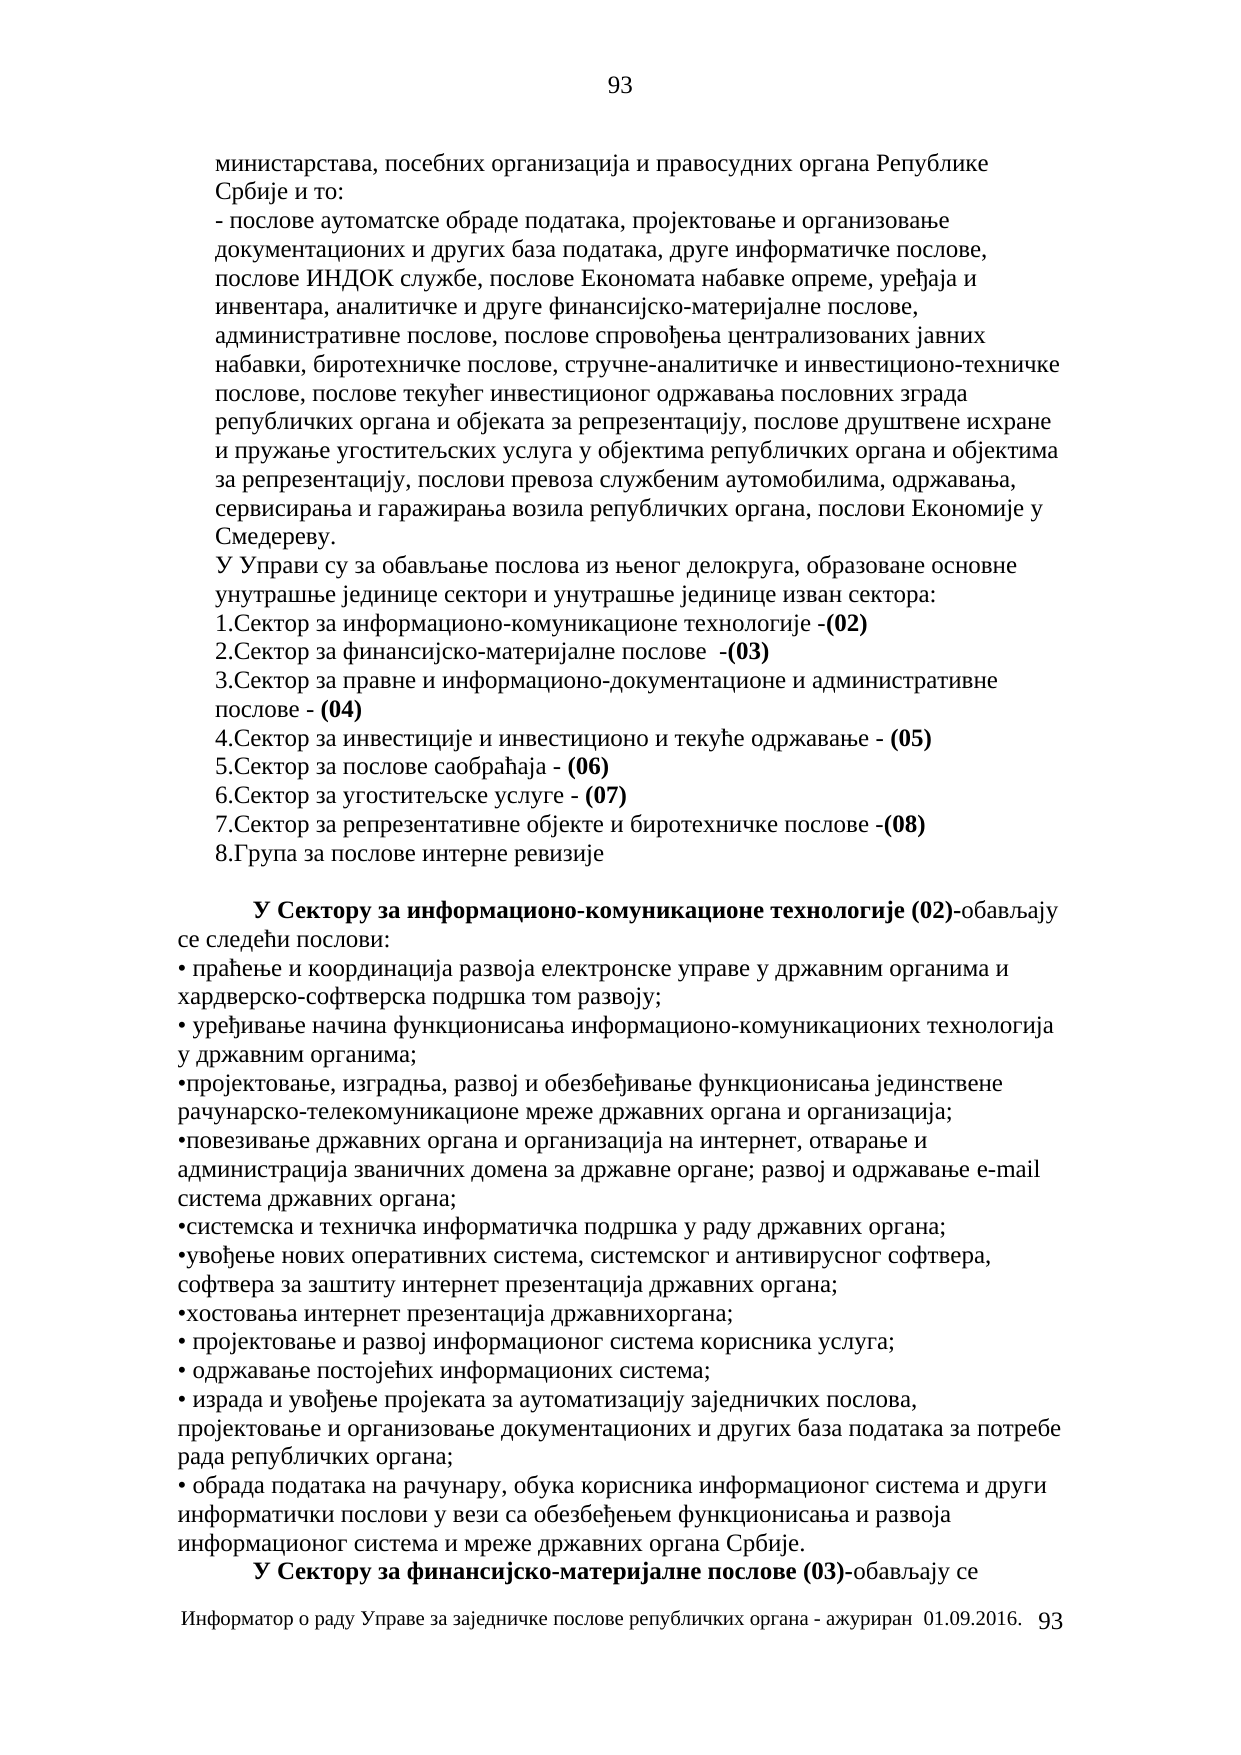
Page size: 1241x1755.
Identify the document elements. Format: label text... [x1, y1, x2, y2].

text У Управи су за обављање послова из њеног делокруга, образоване основне унутрашње јединице сектори и унутрашње јединице изван сектора: 1.Сектор за информационо-комуникационе технологије -(02) 2.Сектор за финансијско-материјалне послове -(03) 3.Сектор за правне и информационо-документационе и административне послове - (04) 4.Сектор за инвестиције и инвестиционо и текуће одржавање - (05) 5.Сектор за послове саобраћаја - (06) 6.Сектор за угоститељске услуге - (07) 7.Сектор за репрезентативне објекте и биротехничке послове -(08) 8.Група за послове интерне ревизије [177, 550, 1063, 866]
text министарстава, посебних организација и правосудних органа Републике Србије и то: - послове аутоматске обраде података, пројектовање и организовање документационих и других база података, друге информатичке послове, послове ИНДОК службе, послове Економата набавке опреме, уређаја и инвентара, аналитичке и друге финансијско-материјалне послове, административне послове, послове спровођења централизованих јавних набавки, биротехничке послове, стручне-аналитичке и инвестиционо-техничке послове, послове текућег инвестиционог одржавања пословних зграда републичких органа и објеката за репрезентацију, послове друштвене исхране и пружање угоститељских услуга у објектима републичких органа и објектима за репрезентацију, послови превоза службеним аутомобилима, одржавања, сервисирања и гаражирања возила републичких органа, послови Економије у Смедереву. [177, 148, 1063, 550]
text У Сектору за информационо-комуникационе технологије (02)-обављају се следећи послови: • праћење и координација развоја електронске управе у државним органима и хардверско-софтверска подршка том развоју; • уређивање начина функционисања информационо-комуникационих технологија у државним органима; •пројектовање, изградња, развој и обезбеђивање функционисања јединствене рачунарско-телекомуникационе мреже државних органа и организација; •повезивање државних органа и организација на интернет, отварање и администрација званичних домена за државне органе; развој и одржавање e-mail система државних органа; •системска и техничка информатичка подршка у раду државних органа; •увођење нових оперативних система, системског и антивирусног софтвера, софтвера за заштиту интернет презентација државних органа; •хостовања интернет презентација државнихоргана; • пројектовање и развој информационог система корисника услуга; • одржавање постојећих информационих система; • израда и увођење пројеката за аутоматизацију заједничких послова, пројектовање и организовање документационих и других база података за потребе рада републичких органа; • обрада података на рачунару, обука корисника информационог система и други информатички послови у вези са обезбеђењем функционисања и развоја информационог система и мреже државних органа Србије. У Сектору за финансијско-материјалне послове (03)-обављају се [162, 866, 1063, 1585]
